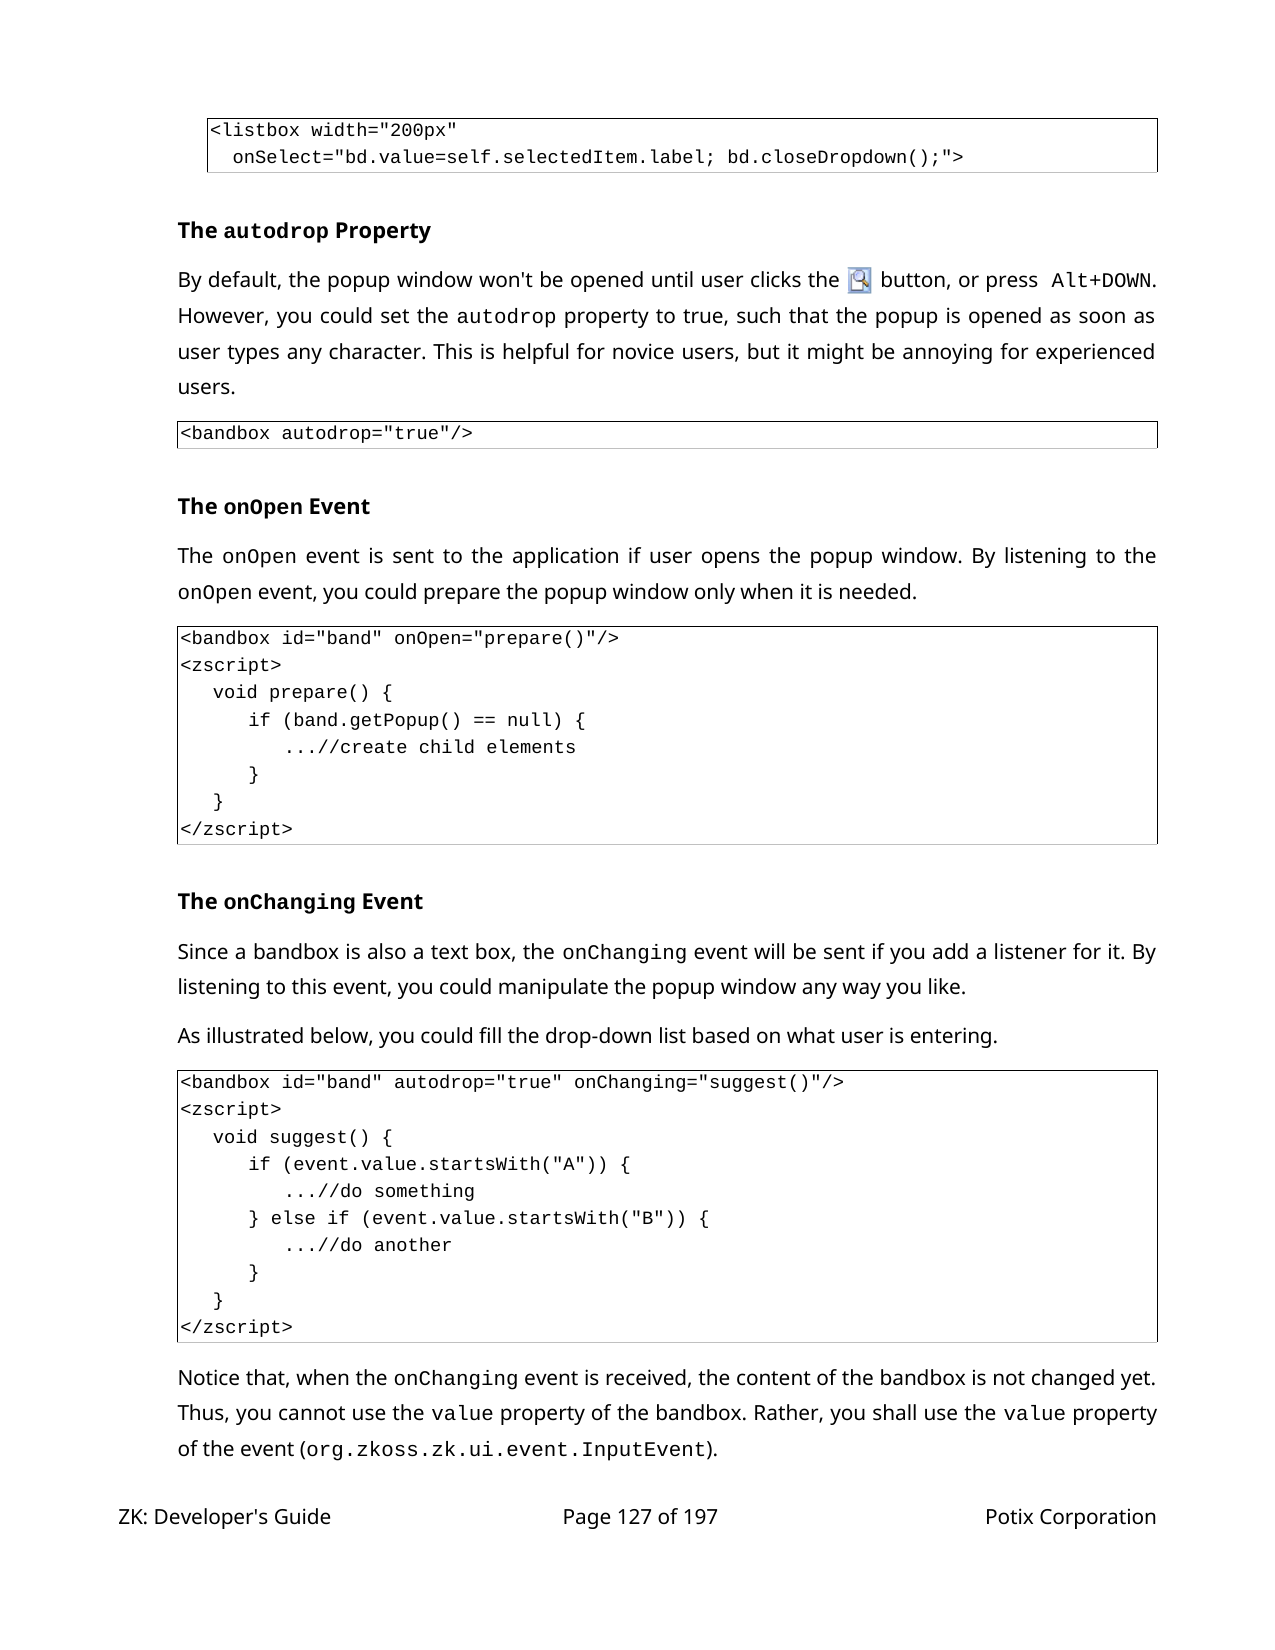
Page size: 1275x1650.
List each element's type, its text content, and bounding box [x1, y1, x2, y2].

text By default, the popup window won't be opened until user clicks the button, or press Alt+DOWN. However, you could set the autodrop property to true, such that the popup is opened as soon as user types any character. This is helpful for novice users, but it might be annoying for experienced users. [177, 265, 1157, 400]
text Notice that, when the onChanging event is received, the content of the bandbox is not changed yet. Thus, you cannot use the value property of the bandbox. Rather, you shall use the value property of the event (org.zkoss.zk.ui.event.InputEvent). [177, 1363, 1157, 1462]
text </zscript> [178, 1315, 1157, 1342]
text <bandbox autodrop="true"/> [178, 422, 1157, 448]
text } [178, 1288, 1157, 1312]
subtitle The onOpen Event [177, 491, 1157, 521]
text <listbox width="200px" onSelect="bd.value=self.selectedItem.label; bd.closeDropdown();"> [208, 119, 1157, 172]
subtitle The autodrop Property [177, 214, 1157, 244]
text The onOpen event is sent to the application if user opens the popup window. By listening to the onOpen event, you could prepare the popup window only when it is needed. [177, 541, 1157, 605]
text <zscript> [178, 1097, 1157, 1122]
text As illustrated below, you could fill the drop-down list based on what user is entering. [177, 1021, 1157, 1049]
text } else if (event.value.startsWith("B")) { [178, 1206, 1157, 1230]
text if (band.getPopup() == null) { [178, 708, 1157, 732]
text void suggest() { [178, 1124, 1157, 1149]
subtitle The onChanging Event [177, 886, 1157, 916]
text if (event.value.startsWith("A")) { [178, 1152, 1157, 1176]
text } [178, 762, 1157, 786]
text ...//do something [178, 1179, 1157, 1203]
text </zscript> [178, 816, 1157, 844]
text } [178, 1260, 1157, 1285]
text } [178, 789, 1157, 813]
text ...//do another [178, 1233, 1157, 1257]
text <zscript> [178, 653, 1157, 677]
picture [847, 266, 874, 295]
text void prepare() { [178, 680, 1157, 705]
text <bandbox id="band" onOpen="prepare()"/> [178, 627, 1157, 650]
text Since a bandbox is also a text box, the onChanging event will be sent if you add a listener for it. By listening to this event, you could manipulate the popup window any way you like. [177, 937, 1157, 1001]
text <bandbox id="band" autodrop="true" onChanging="suggest()"/> [178, 1071, 1157, 1094]
text ...//create child elements [178, 735, 1157, 759]
